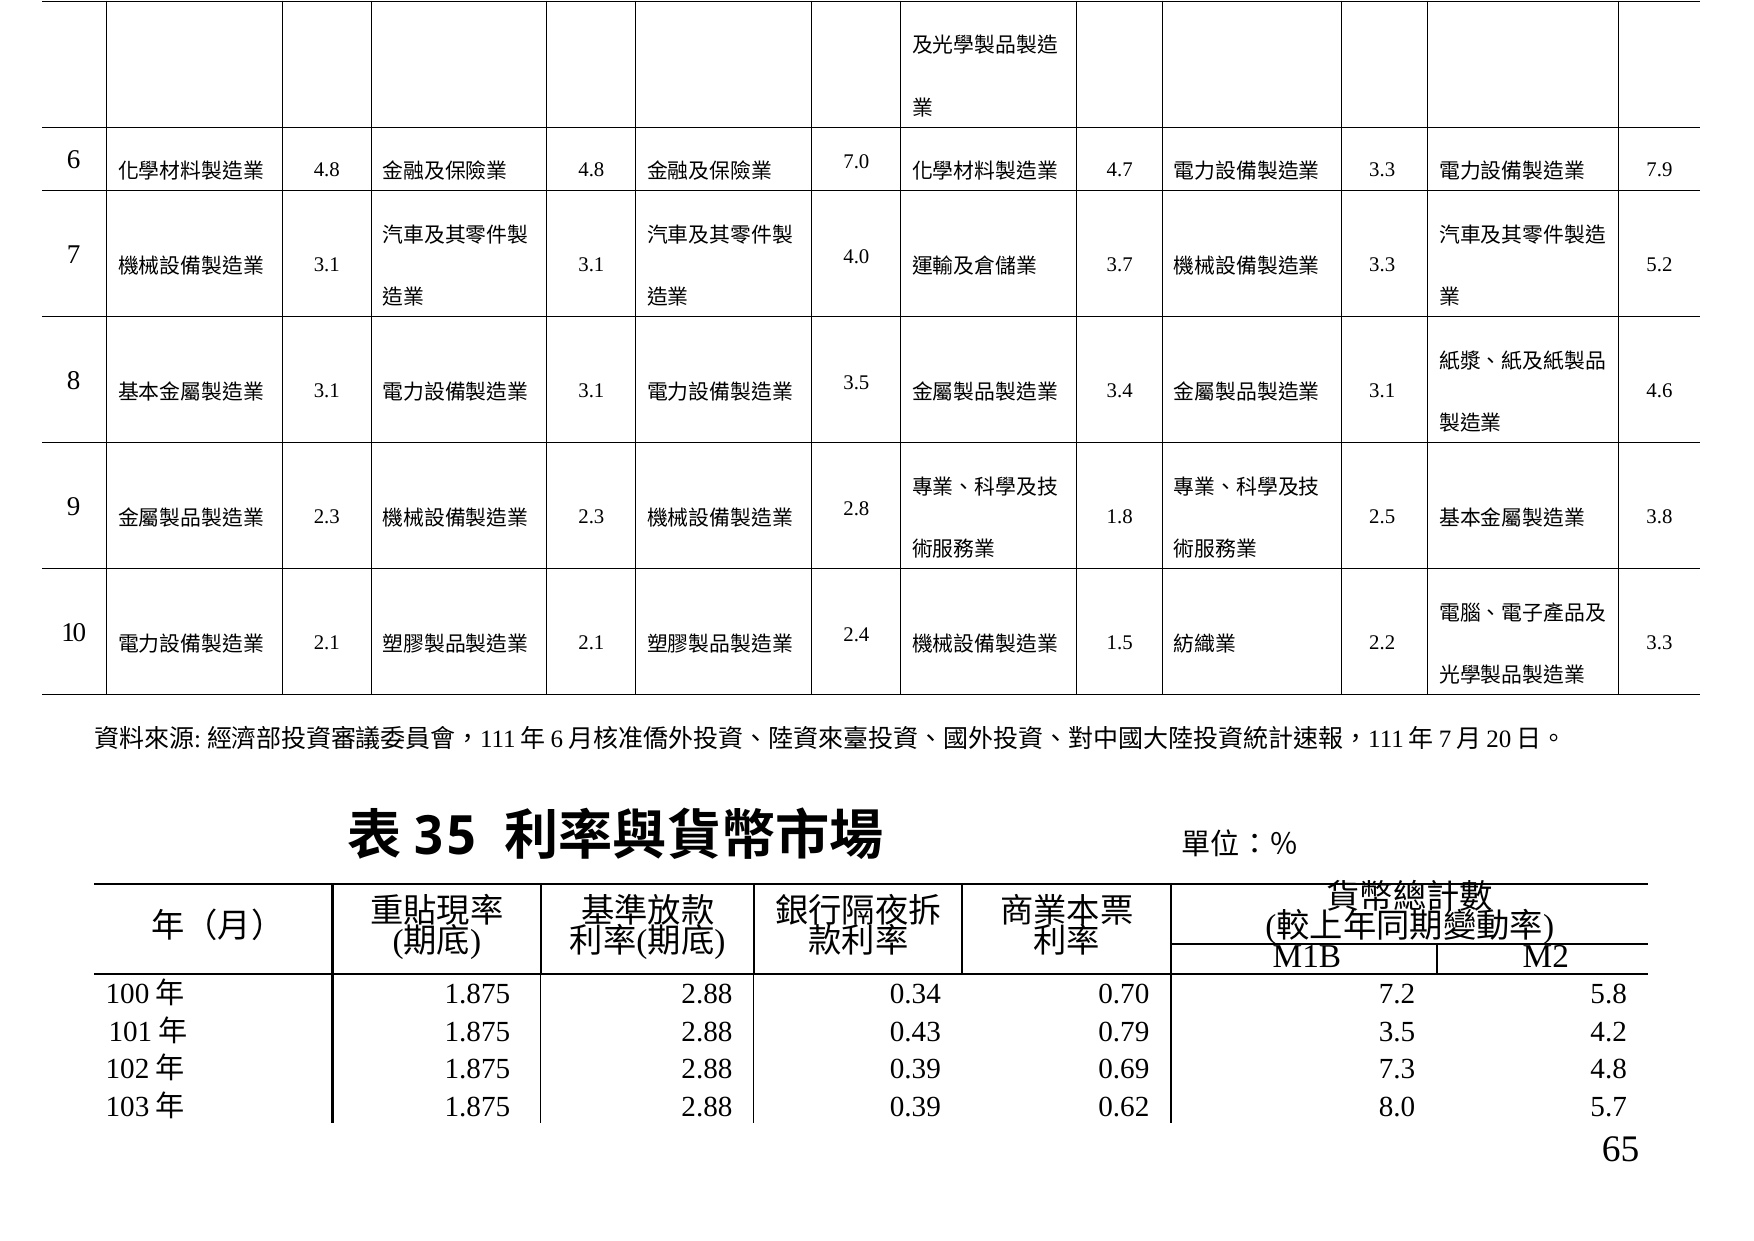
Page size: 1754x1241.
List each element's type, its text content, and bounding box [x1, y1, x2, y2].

table_cell 2.88 [541, 975, 753, 1010]
table_cell 7.2 [1172, 975, 1437, 1010]
table_cell 4.8 [1437, 1048, 1648, 1085]
text 資料來源: 經濟部投資審議委員會，111年6月核准僑外投資、陸資來臺投資、國外投資、對中國大陸投資統計速報，111年7月20日。 [94, 695, 1701, 758]
table_cell 8 [42, 317, 106, 442]
table_cell 3.3 [1342, 128, 1427, 190]
table_cell 0.69 [962, 1048, 1170, 1085]
table_cell 2.3 [283, 443, 371, 568]
table_cell 機械設備製造業 [107, 191, 282, 316]
table_cell 1.8 [1077, 443, 1162, 568]
table_cell 電腦、電子產品及光學製品製造業 [1428, 569, 1618, 694]
table_cell 金屬製品製造業 [1163, 317, 1341, 442]
table_cell 汽車及其零件製造業 [636, 191, 811, 316]
table_cell 2.8 [812, 443, 900, 568]
table_cell 3.1 [283, 191, 371, 316]
table_header 年（月） [94, 885, 331, 972]
table_cell 3.5 [1172, 1010, 1437, 1048]
table_cell 4.2 [1437, 1010, 1648, 1048]
table_cell 5.7 [1437, 1085, 1648, 1123]
table_cell M2 [1438, 945, 1648, 972]
table_cell 6 [42, 128, 106, 190]
table_cell 2.1 [283, 569, 371, 694]
table_cell [1428, 2, 1618, 127]
table_cell 基本金屬製造業 [107, 317, 282, 442]
table_cell [283, 2, 371, 127]
table_cell 3.7 [1077, 191, 1162, 316]
table_cell 7.0 [812, 128, 900, 190]
table_cell 化學材料製造業 [901, 128, 1076, 190]
table_cell 3.8 [1619, 443, 1700, 568]
table_cell 運輸及倉儲業 [901, 191, 1076, 316]
table_cell 機械設備製造業 [1163, 191, 1341, 316]
table_cell [42, 2, 106, 127]
table_cell [1077, 2, 1162, 127]
table_cell 3.3 [1342, 191, 1427, 316]
table_cell 4.7 [1077, 128, 1162, 190]
text 表35 利率與貨幣市場 單位：％ [103, 758, 1639, 883]
table_cell 0.62 [962, 1085, 1170, 1123]
table_cell 金屬製品製造業 [901, 317, 1076, 442]
table_cell 9 [42, 443, 106, 568]
table_cell [1619, 2, 1700, 127]
table_cell 塑膠製品製造業 [372, 569, 546, 694]
table_cell [1163, 2, 1341, 127]
table_cell 及光學製品製造業 [901, 2, 1076, 127]
table_cell M1B [1172, 945, 1436, 972]
table_cell 0.39 [754, 1048, 962, 1085]
table_cell [812, 2, 900, 127]
table_header 重貼現率 (期底) [334, 885, 540, 972]
table_cell 4.8 [283, 128, 371, 190]
table_cell 3.1 [1342, 317, 1427, 442]
table_cell 機械設備製造業 [901, 569, 1076, 694]
table_cell 7.9 [1619, 128, 1700, 190]
table_cell 10 [42, 569, 106, 694]
table_cell 機械設備製造業 [372, 443, 546, 568]
table_cell 專業、科學及技術服務業 [1163, 443, 1341, 568]
table_cell 1.5 [1077, 569, 1162, 694]
table_cell 3.1 [547, 191, 635, 316]
table_cell 塑膠製品製造業 [636, 569, 811, 694]
table_cell [1342, 2, 1427, 127]
table_cell 紡織業 [1163, 569, 1341, 694]
table_cell 1.875 [334, 1010, 540, 1048]
table_cell 7 [42, 191, 106, 316]
table_cell 2.88 [541, 1048, 753, 1085]
table_cell 2.5 [1342, 443, 1427, 568]
table_cell 汽車及其零件製造業 [1428, 191, 1618, 316]
table_cell 0.79 [962, 1010, 1170, 1048]
table_cell 化學材料製造業 [107, 128, 282, 190]
table_cell 金融及保險業 [636, 128, 811, 190]
table_cell 103年 [94, 1085, 331, 1123]
table_cell 0.43 [754, 1010, 962, 1048]
table_cell 電力設備製造業 [1163, 128, 1341, 190]
table_cell 金融及保險業 [372, 128, 546, 190]
table_cell 1.875 [334, 1085, 540, 1123]
table_cell 0.70 [962, 975, 1170, 1010]
table_cell [107, 2, 282, 127]
table_cell 4.0 [812, 191, 900, 316]
table_header 商業本票 利率 [963, 885, 1170, 972]
table_cell 3.4 [1077, 317, 1162, 442]
table_cell 0.39 [754, 1085, 962, 1123]
table_cell 4.6 [1619, 317, 1700, 442]
table_cell 101年 [94, 1010, 331, 1048]
table_cell [372, 2, 546, 127]
table_cell 0.34 [754, 975, 962, 1010]
table_cell 電力設備製造業 [372, 317, 546, 442]
table_cell 8.0 [1172, 1085, 1437, 1123]
table_cell 2.88 [541, 1010, 753, 1048]
table_cell 1.875 [334, 975, 540, 1010]
table_cell 電力設備製造業 [1428, 128, 1618, 190]
table_cell 汽車及其零件製造業 [372, 191, 546, 316]
table_cell 3.1 [283, 317, 371, 442]
table_cell 2.1 [547, 569, 635, 694]
table_cell 基本金屬製造業 [1428, 443, 1618, 568]
table_cell 3.1 [547, 317, 635, 442]
table_cell 5.2 [1619, 191, 1700, 316]
table_cell 7.3 [1172, 1048, 1437, 1085]
table_cell 2.88 [541, 1085, 753, 1123]
table_header 銀行隔夜拆款利率 [755, 885, 961, 972]
table_cell 電力設備製造業 [636, 317, 811, 442]
table_cell 紙漿、紙及紙製品製造業 [1428, 317, 1618, 442]
table_cell 2.3 [547, 443, 635, 568]
table_cell 機械設備製造業 [636, 443, 811, 568]
table_cell 電力設備製造業 [107, 569, 282, 694]
table_cell 102年 [94, 1048, 331, 1085]
table_cell [636, 2, 811, 127]
table_cell 1.875 [334, 1048, 540, 1085]
table_cell 100年 [94, 975, 331, 1010]
table_cell 專業、科學及技術服務業 [901, 443, 1076, 568]
table_cell 2.4 [812, 569, 900, 694]
table_cell 4.8 [547, 128, 635, 190]
table_cell 5.8 [1437, 975, 1648, 1010]
table_header 貨幣總計數 (較上年同期變動率) [1172, 885, 1648, 943]
table_header 基準放款 利率(期底) [542, 885, 753, 972]
table_cell 3.5 [812, 317, 900, 442]
table_cell 2.2 [1342, 569, 1427, 694]
table_cell 金屬製品製造業 [107, 443, 282, 568]
table_cell [547, 2, 635, 127]
table_cell 3.3 [1619, 569, 1700, 694]
